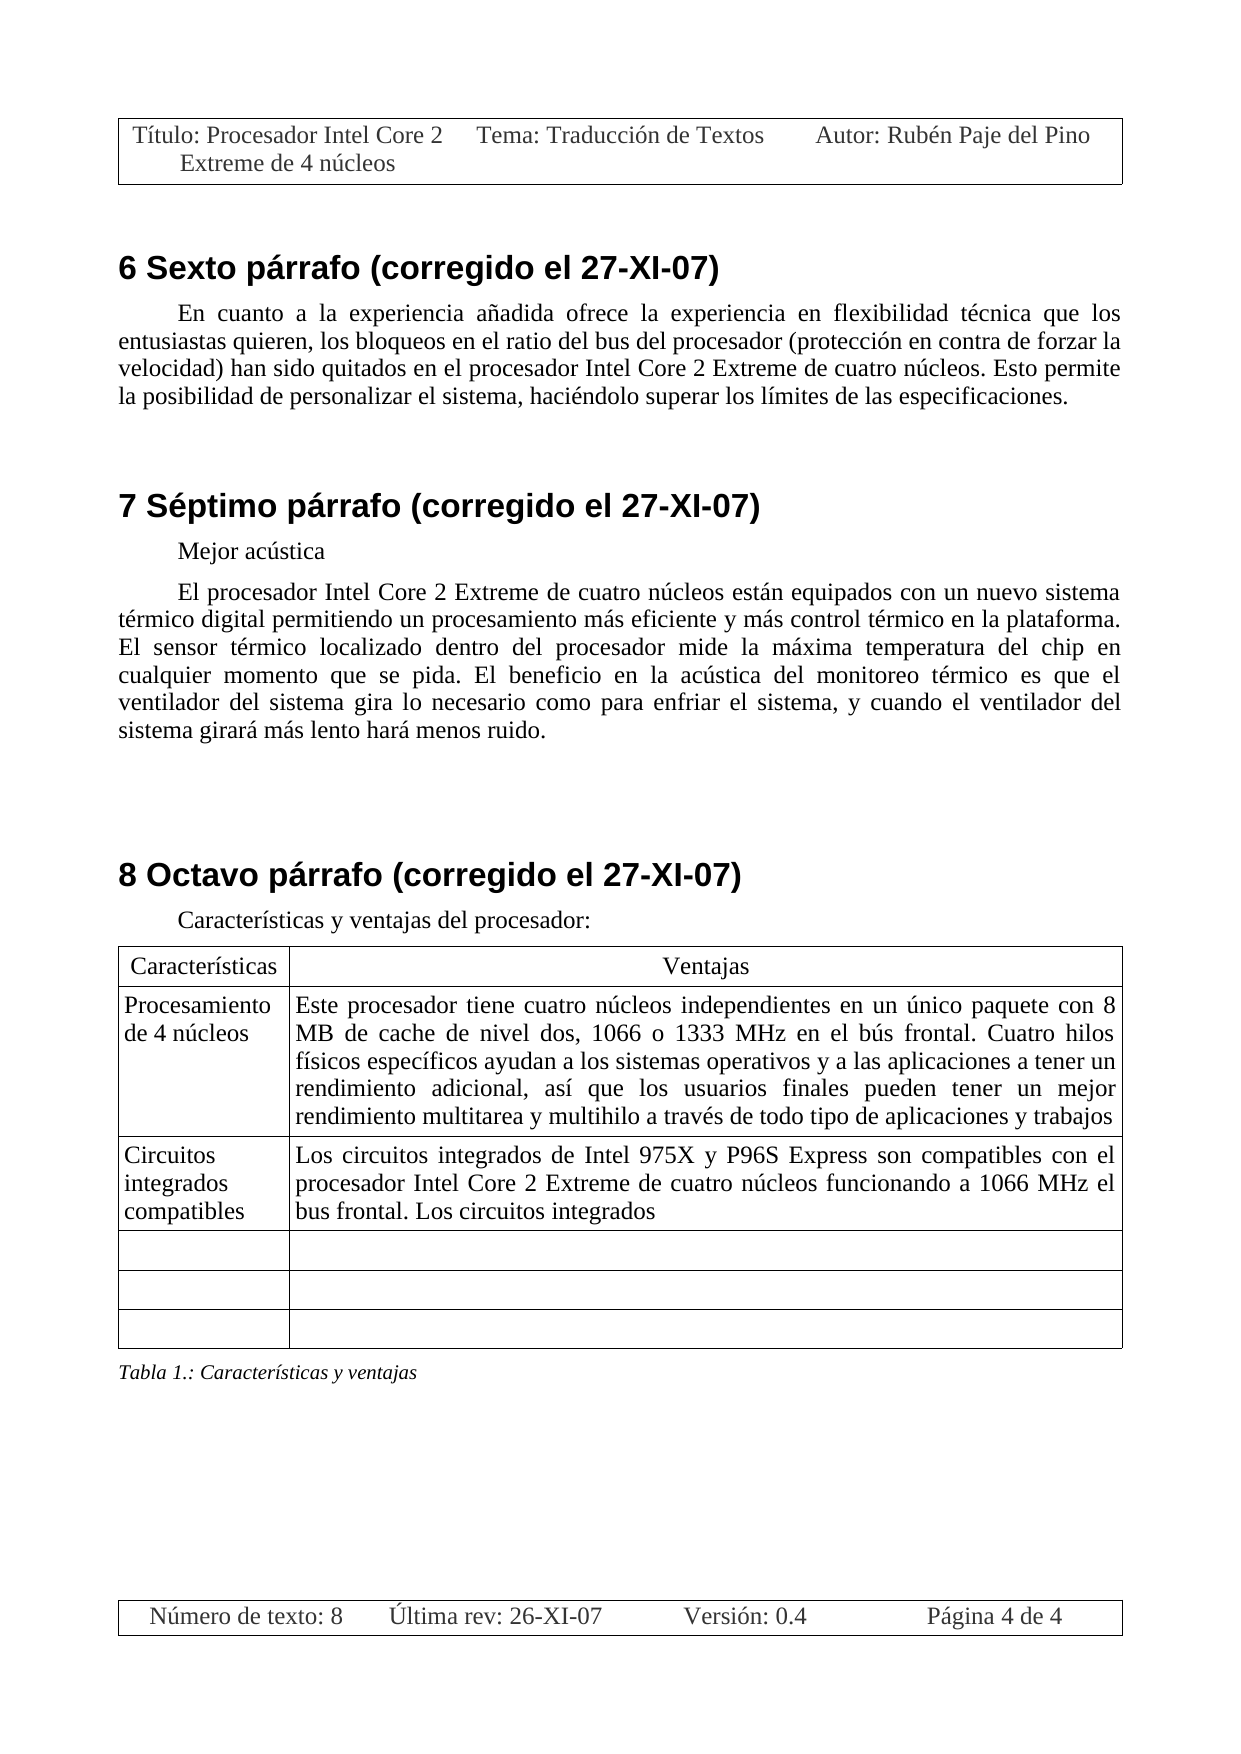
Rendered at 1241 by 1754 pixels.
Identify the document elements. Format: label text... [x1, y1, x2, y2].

table_cell Circuitos integrados compatibles [119, 1137, 289, 1230]
table_cell [119, 1271, 289, 1309]
table_header Características [119, 947, 289, 986]
table_cell [290, 1310, 1122, 1348]
text El procesador Intel Core 2 Extreme de cuatro núcleos están equipados con un nuevo sistema térmico digital permitiendo un procesamiento más eficiente y más control térmico en la plataforma. El sensor térmico localizado dentro del procesador mide la máxima temperatura del chip en cualquier momento que se pida. El beneficio en la acústica del monitoreo térmico es que el ventilador del sistema gira lo necesario como para enfriar el sistema, y cuando el ventilador del sistema girará más lento hará menos ruido. [118, 578, 1122, 744]
subtitle 8 Octavo párrafo (corregido el 27-XI-07) [118, 856, 1122, 893]
table_cell [119, 1310, 289, 1348]
table_cell Los circuitos integrados de Intel 975X y P96S Express son compatibles con el procesador Intel Core 2 Extreme de cuatro núcleos funcionando a 1066 MHz el bus frontal. Los circuitos integrados [290, 1137, 1122, 1230]
table_cell Procesamiento de 4 núcleos [119, 987, 289, 1136]
table_cell [119, 1231, 289, 1269]
subtitle 7 Séptimo párrafo (corregido el 27-XI-07) [118, 488, 1122, 525]
text Mejor acústica [118, 537, 1122, 565]
text Tabla 1.: Características y ventajas [118, 1361, 1122, 1384]
text Características y ventajas del procesador: [118, 906, 1122, 934]
table_header Ventajas [290, 947, 1122, 986]
table_cell [290, 1231, 1122, 1269]
table_cell [290, 1271, 1122, 1309]
text En cuanto a la experiencia añadida ofrece la experiencia en flexibilidad técnica que los entusiastas quieren, los bloqueos en el ratio del bus del procesador (protección en contra de forzar la velocidad) han sido quitados en el procesador Intel Core 2 Extreme de cuatro núcleos. Esto permite la posibilidad de personalizar el sistema, haciéndolo superar los límites de las especificaciones. [118, 299, 1122, 410]
subtitle 6 Sexto párrafo (corregido el 27-XI-07) [118, 249, 1122, 287]
table_cell Este procesador tiene cuatro núcleos independientes en un único paquete con 8 MB de cache de nivel dos, 1066 o 1333 MHz en el bús frontal. Cuatro hilos físicos específicos ayudan a los sistemas operativos y a las aplicaciones a tener un rendimiento adicional, así que los usuarios finales pueden tener un mejor rendimiento multitarea y multihilo a través de todo tipo de aplicaciones y trabajos [290, 987, 1122, 1136]
